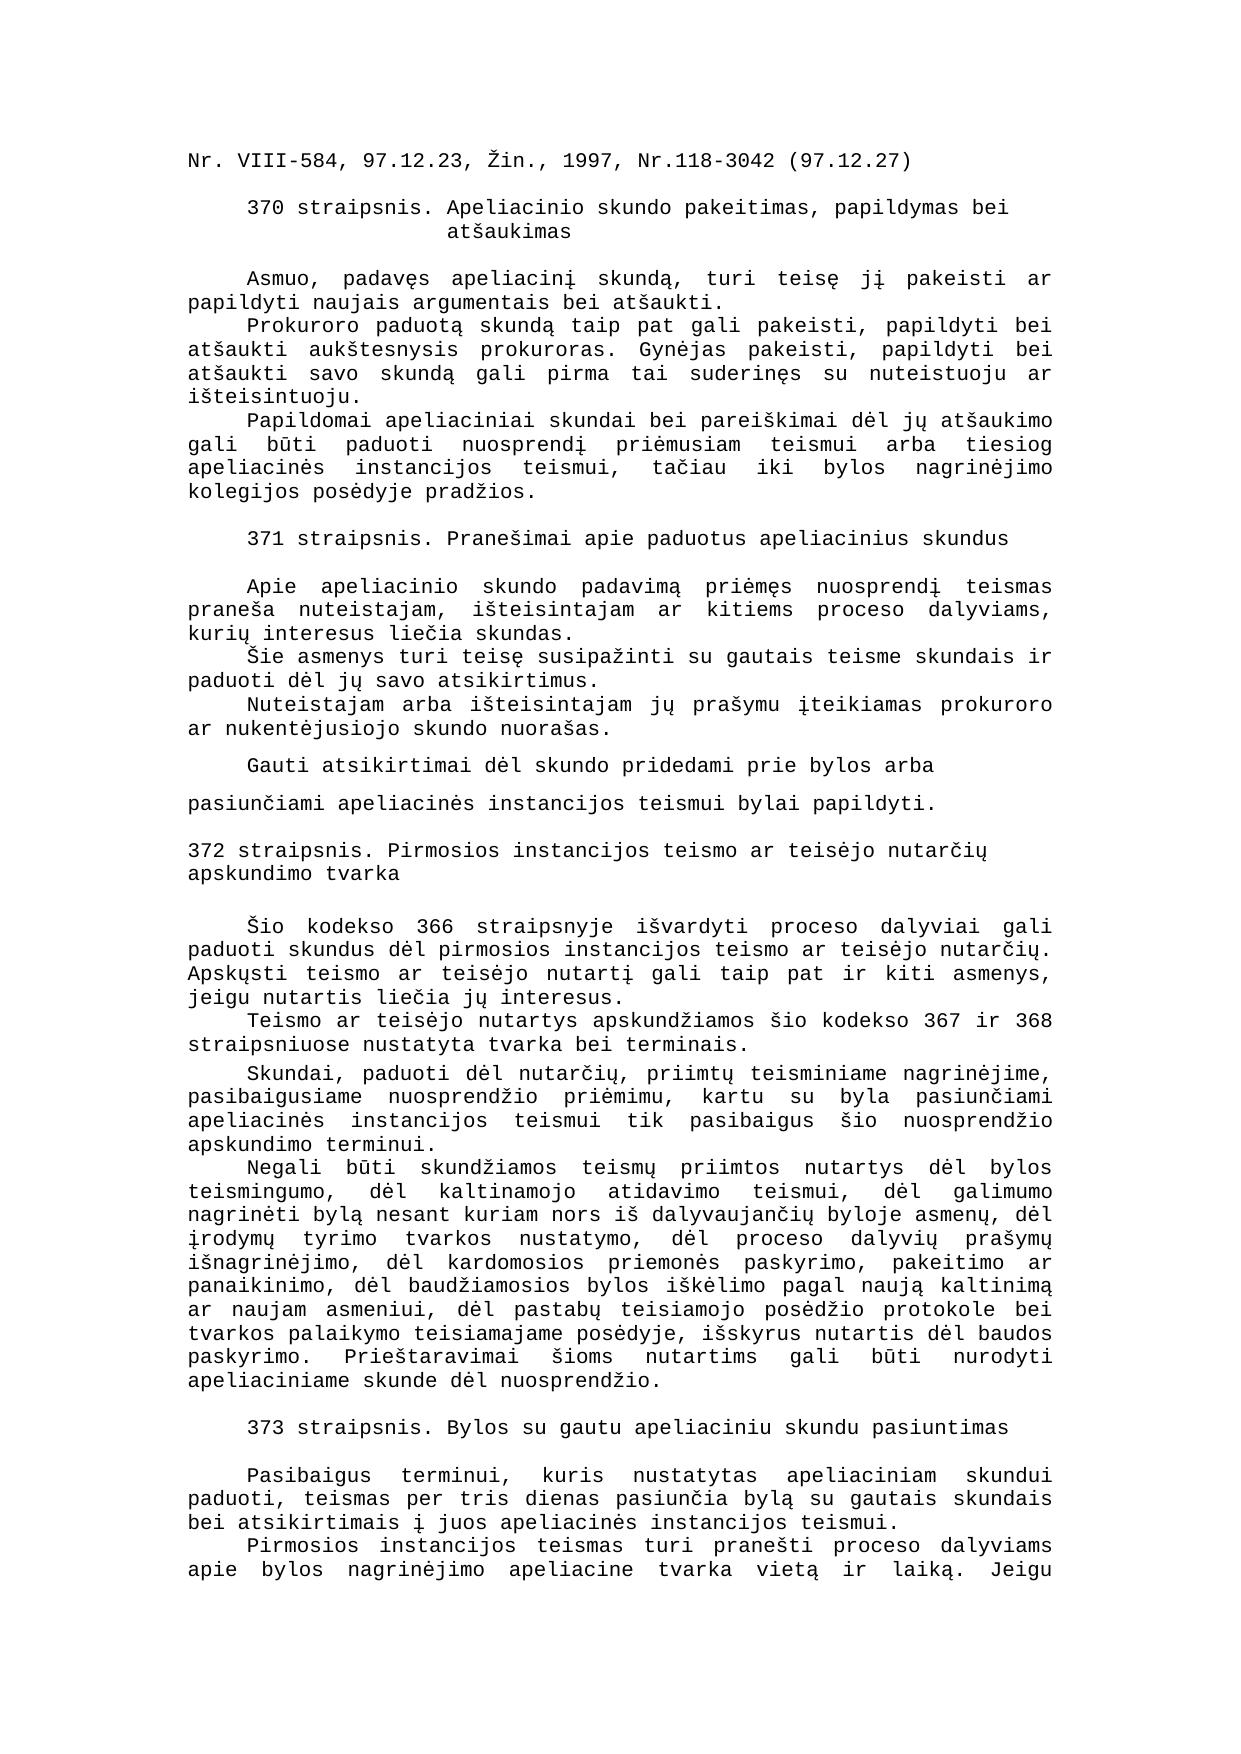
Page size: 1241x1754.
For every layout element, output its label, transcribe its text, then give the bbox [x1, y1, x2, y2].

text Šio kodekso 366 straipsnyje išvardyti proceso dalyviai gali paduoti skundus dėl pirmosios instancijos teismo ar teisėjo nutarčių. Apskųsti teismo ar teisėjo nutartį gali taip pat ir kiti asmenys, jeigu nutartis liečia jų interesus. [187, 916, 1053, 1010]
text Nr. VIII-584, 97.12.23, Žin., 1997, Nr.118-3042 (97.12.27) [187, 150, 1053, 174]
text 370 straipsnis. Apeliacinio skundo pakeitimas, papildymas bei [187, 197, 1053, 221]
text Skundai, paduoti dėl nutarčių, priimtų teisminiame nagrinėjime, pasibaigusiame nuosprendžio priėmimu, kartu su byla pasiunčiami apeliacinės instancijos teismui tik pasibaigus šio nuosprendžio apskundimo terminui. [187, 1063, 1053, 1157]
text Asmuo, padavęs apeliacinį skundą, turi teisę jį pakeisti ar papildyti naujais argumentais bei atšaukti. [187, 268, 1053, 316]
text 372 straipsnis. Pirmosios instancijos teismo ar teisėjo nutarčių apskundimo tvarka [187, 840, 1053, 887]
text Teismo ar teisėjo nutartys apskundžiamos šio kodekso 367 ir 368 straipsniuose nustatyta tvarka bei terminais. [187, 1010, 1053, 1058]
text atšaukimas [187, 221, 1053, 244]
text Prokuroro paduotą skundą taip pat gali pakeisti, papildyti bei atšaukti aukštesnysis prokuroras. Gynėjas pakeisti, papildyti bei atšaukti savo skundą gali pirma tai suderinęs su nuteistuoju ar išteisintuoju. [187, 316, 1053, 410]
text Pasibaigus terminui, kuris nustatytas apeliaciniam skundui paduoti, teismas per tris dienas pasiunčia bylą su gautais skundais bei atsikirtimais į juos apeliacinės instancijos teismui. [187, 1464, 1053, 1536]
text 371 straipsnis. Pranešimai apie paduotus apeliacinius skundus [187, 528, 1053, 552]
text Šie asmenys turi teisę susipažinti su gautais teisme skundais ir paduoti dėl jų savo atsikirtimus. [187, 647, 1053, 694]
text Negali būti skundžiamos teismų priimtos nutartys dėl bylos teismingumo, dėl kaltinamojo atidavimo teismui, dėl galimumo nagrinėti bylą nesant kuriam nors iš dalyvaujančių byloje asmenų, dėl įrodymų tyrimo tvarkos nustatymo, dėl proceso dalyvių prašymų išnagrinėjimo, dėl kardomosios priemonės paskyrimo, pakeitimo ar panaikinimo, dėl baudžiamosios bylos iškėlimo pagal naują kaltinimą ar naujam asmeniui, dėl pastabų teisiamojo posėdžio protokole bei tvarkos palaikymo teisiamajame posėdyje, išskyrus nutartis dėl baudos paskyrimo. Prieštaravimai šioms nutartims gali būti nurodyti apeliaciniame skunde dėl nuosprendžio. [187, 1157, 1053, 1394]
text Apie apeliacinio skundo padavimą priėmęs nuosprendį teismas praneša nuteistajam, išteisintajam ar kitiems proceso dalyviams, kurių interesus liečia skundas. [187, 576, 1053, 647]
text Pirmosios instancijos teismas turi pranešti proceso dalyviams apie bylos nagrinėjimo apeliacine tvarka vietą ir laiką. Jeigu [187, 1536, 1053, 1583]
text 373 straipsnis. Bylos su gautu apeliaciniu skundu pasiuntimas [187, 1417, 1053, 1441]
text Gauti atsikirtimai dėl skundo pridedami prie bylos arba pasiunčiami apeliacinės instancijos teismui bylai papildyti. [187, 741, 1053, 816]
text Papildomai apeliaciniai skundai bei pareiškimai dėl jų atšaukimo gali būti paduoti nuosprendį priėmusiam teismui arba tiesiog apeliacinės instancijos teismui, tačiau iki bylos nagrinėjimo kolegijos posėdyje pradžios. [187, 410, 1053, 505]
text Nuteistajam arba išteisintajam jų prašymu įteikiamas prokuroro ar nukentėjusiojo skundo nuorašas. [187, 694, 1053, 741]
